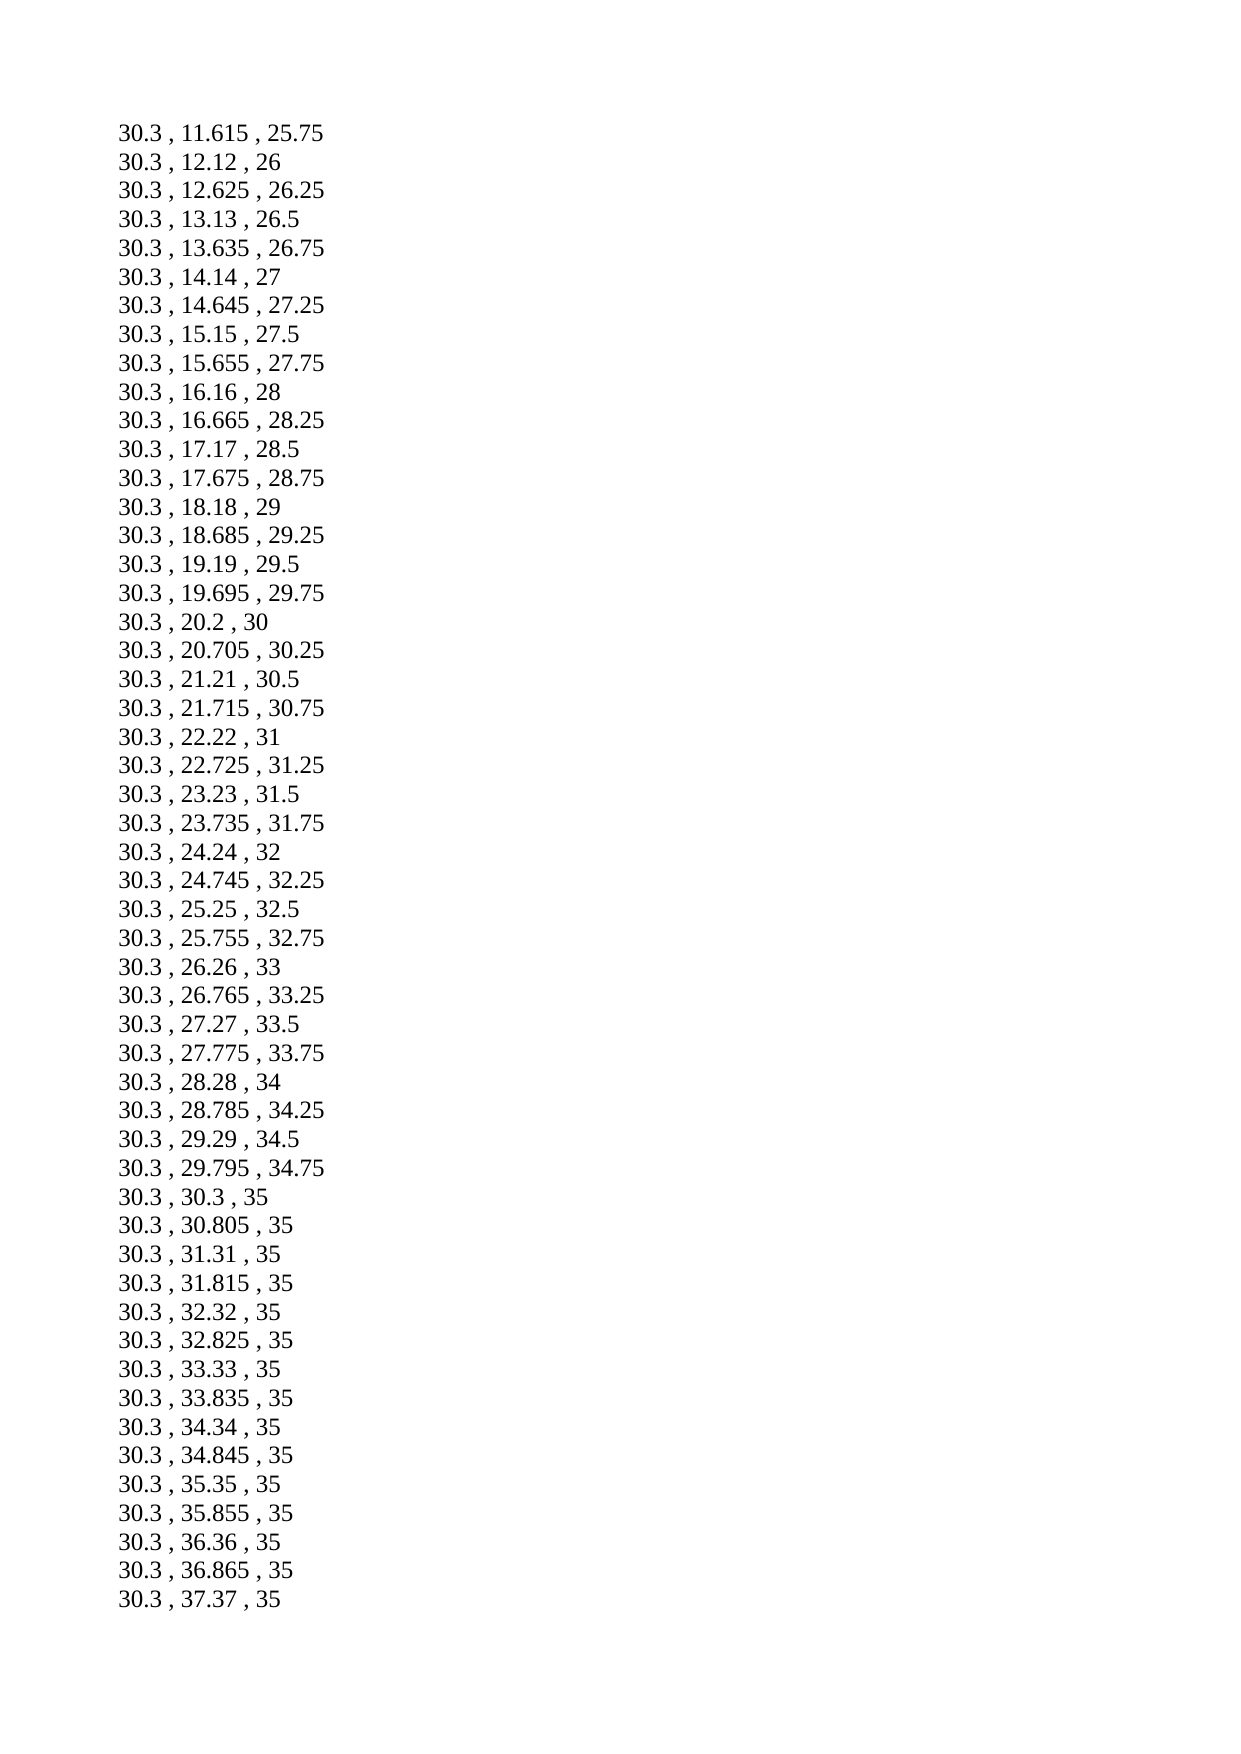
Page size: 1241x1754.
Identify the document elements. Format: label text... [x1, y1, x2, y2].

text 30.3 , 28.28 , 34 [118, 1067, 1122, 1096]
text 30.3 , 29.795 , 34.75 [118, 1153, 1122, 1182]
text 30.3 , 20.705 , 30.25 [118, 636, 1122, 664]
text 30.3 , 29.29 , 34.5 [118, 1124, 1122, 1153]
text 30.3 , 14.14 , 27 [118, 262, 1122, 291]
text 30.3 , 18.685 , 29.25 [118, 521, 1122, 549]
text 30.3 , 22.725 , 31.25 [118, 751, 1122, 779]
text 30.3 , 30.805 , 35 [118, 1211, 1122, 1239]
text 30.3 , 25.755 , 32.75 [118, 923, 1122, 952]
text 30.3 , 30.3 , 35 [118, 1182, 1122, 1211]
text 30.3 , 32.825 , 35 [118, 1326, 1122, 1354]
text 30.3 , 27.27 , 33.5 [118, 1009, 1122, 1038]
text 30.3 , 36.36 , 35 [118, 1527, 1122, 1556]
text 30.3 , 12.12 , 26 [118, 147, 1122, 176]
text 30.3 , 26.26 , 33 [118, 952, 1122, 981]
text 30.3 , 18.18 , 29 [118, 492, 1122, 521]
text 30.3 , 31.815 , 35 [118, 1268, 1122, 1297]
text 30.3 , 21.715 , 30.75 [118, 693, 1122, 722]
text 30.3 , 12.625 , 26.25 [118, 176, 1122, 204]
text 30.3 , 26.765 , 33.25 [118, 981, 1122, 1009]
text 30.3 , 34.845 , 35 [118, 1441, 1122, 1469]
text 30.3 , 37.37 , 35 [118, 1584, 1122, 1613]
text 30.3 , 13.13 , 26.5 [118, 204, 1122, 233]
text 30.3 , 21.21 , 30.5 [118, 664, 1122, 693]
text 30.3 , 20.2 , 30 [118, 607, 1122, 636]
text 30.3 , 19.19 , 29.5 [118, 549, 1122, 578]
text 30.3 , 15.15 , 27.5 [118, 319, 1122, 348]
text 30.3 , 24.745 , 32.25 [118, 866, 1122, 894]
text 30.3 , 16.16 , 28 [118, 377, 1122, 406]
text 30.3 , 16.665 , 28.25 [118, 406, 1122, 434]
text 30.3 , 25.25 , 32.5 [118, 894, 1122, 923]
text 30.3 , 31.31 , 35 [118, 1239, 1122, 1268]
text 30.3 , 32.32 , 35 [118, 1297, 1122, 1326]
text 30.3 , 17.675 , 28.75 [118, 463, 1122, 492]
text 30.3 , 11.615 , 25.75 [118, 118, 1122, 147]
text 30.3 , 33.835 , 35 [118, 1383, 1122, 1412]
text 30.3 , 15.655 , 27.75 [118, 348, 1122, 377]
text 30.3 , 27.775 , 33.75 [118, 1038, 1122, 1067]
text 30.3 , 35.35 , 35 [118, 1469, 1122, 1498]
text 30.3 , 36.865 , 35 [118, 1556, 1122, 1584]
text 30.3 , 35.855 , 35 [118, 1498, 1122, 1527]
text 30.3 , 33.33 , 35 [118, 1354, 1122, 1383]
text 30.3 , 19.695 , 29.75 [118, 578, 1122, 607]
text 30.3 , 13.635 , 26.75 [118, 233, 1122, 262]
text 30.3 , 34.34 , 35 [118, 1412, 1122, 1441]
text 30.3 , 28.785 , 34.25 [118, 1096, 1122, 1124]
text 30.3 , 23.23 , 31.5 [118, 779, 1122, 808]
text 30.3 , 24.24 , 32 [118, 837, 1122, 866]
text 30.3 , 14.645 , 27.25 [118, 291, 1122, 319]
text 30.3 , 22.22 , 31 [118, 722, 1122, 751]
text 30.3 , 17.17 , 28.5 [118, 434, 1122, 463]
text 30.3 , 23.735 , 31.75 [118, 808, 1122, 837]
